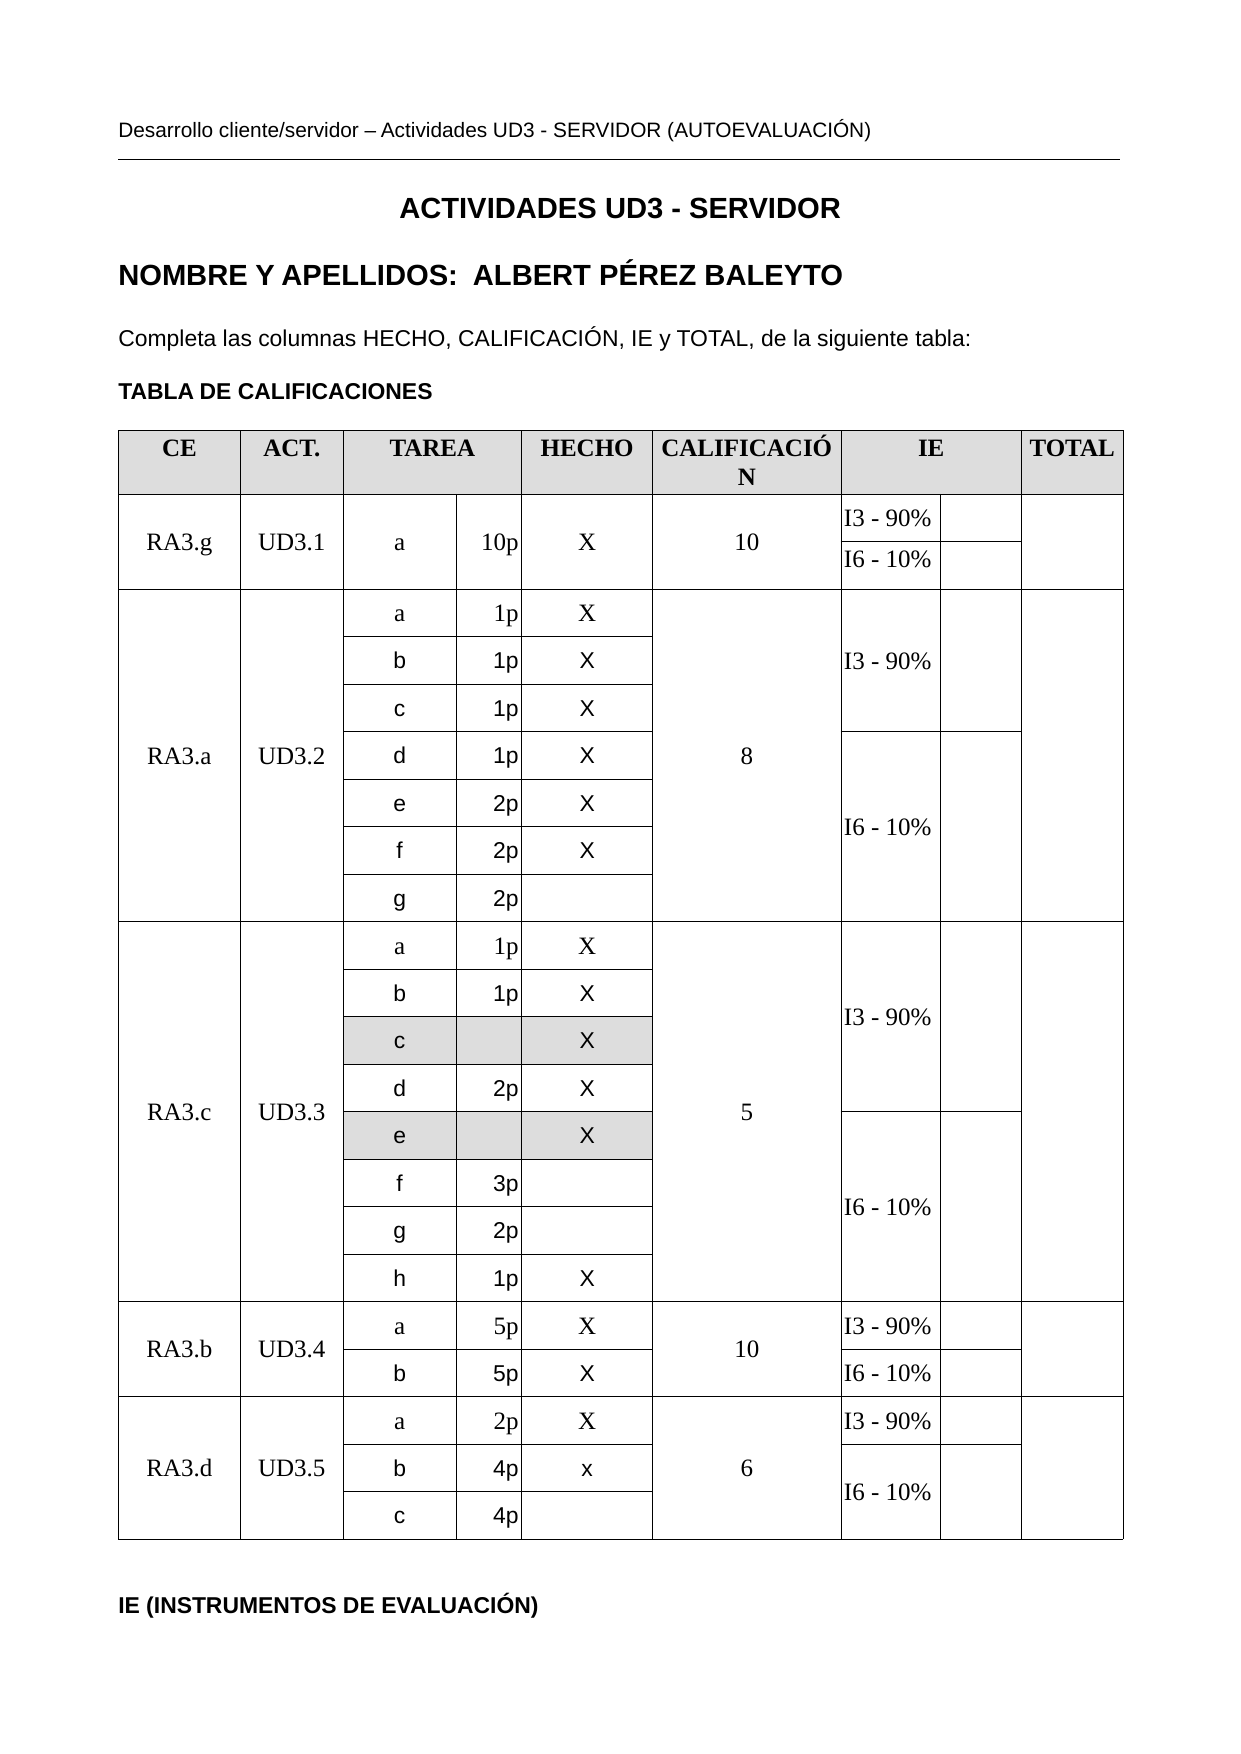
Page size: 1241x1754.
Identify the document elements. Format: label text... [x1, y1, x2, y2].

table_cell [1022, 590, 1123, 921]
table_cell I6 - 10% [842, 1350, 940, 1396]
table_cell X [522, 1112, 652, 1159]
table_cell 2p [457, 1207, 521, 1254]
table_cell [522, 1207, 652, 1254]
table_cell a [344, 1302, 456, 1349]
table_cell [1022, 1302, 1123, 1396]
table_cell [941, 1302, 1021, 1349]
table_cell X [522, 732, 652, 779]
table_cell c [344, 685, 456, 731]
table_cell 2p [457, 1065, 521, 1111]
table_cell 1p [457, 1255, 521, 1301]
table_cell 2p [457, 1397, 521, 1444]
table_cell [941, 922, 1021, 1111]
table_cell e [344, 780, 456, 826]
text TABLA DE CALIFICACIONES [118, 378, 1122, 404]
table_cell d [344, 732, 456, 779]
table_cell X [522, 1065, 652, 1111]
table_cell c [344, 1017, 456, 1064]
table_cell 4p [457, 1445, 521, 1491]
table_cell X [522, 1350, 652, 1396]
table_cell RA3.a [119, 590, 240, 921]
table_cell [941, 1445, 1021, 1539]
table_cell X [522, 922, 652, 969]
table_cell x [522, 1445, 652, 1491]
table_cell 6 [653, 1397, 841, 1539]
table_cell I6 - 10% [842, 1112, 940, 1301]
table_cell RA3.g [119, 495, 240, 589]
table_cell b [344, 1350, 456, 1396]
table_cell X [522, 495, 652, 589]
table_cell h [344, 1255, 456, 1301]
table_cell a [344, 495, 456, 589]
table_cell [941, 1112, 1021, 1301]
table_cell I3 - 90% [842, 1397, 940, 1444]
table_cell UD3.4 [241, 1302, 343, 1396]
table_cell a [344, 922, 456, 969]
table_cell g [344, 875, 456, 921]
table_cell b [344, 637, 456, 684]
text NOMBRE Y APELLIDOS: ALBERT PÉREZ BALEYTO [118, 258, 1122, 291]
table_cell X [522, 1017, 652, 1064]
table_cell b [344, 970, 456, 1016]
table_cell X [522, 827, 652, 874]
table_cell [457, 1112, 521, 1159]
table_cell I6 - 10% [842, 1445, 940, 1539]
table_header ACT. [241, 431, 343, 494]
table_cell 8 [653, 590, 841, 921]
table_cell [522, 1492, 652, 1539]
table_cell d [344, 1065, 456, 1111]
table_cell 2p [457, 827, 521, 874]
table_cell 1p [457, 590, 521, 636]
table_cell UD3.2 [241, 590, 343, 921]
table_cell RA3.c [119, 922, 240, 1301]
table_cell X [522, 1397, 652, 1444]
table_cell [941, 1350, 1021, 1396]
table_cell X [522, 780, 652, 826]
table_cell [522, 875, 652, 921]
table_cell a [344, 1397, 456, 1444]
table_cell [941, 590, 1021, 731]
table_cell 4p [457, 1492, 521, 1539]
table_cell [1022, 495, 1123, 589]
table_cell 10 [653, 495, 841, 589]
text Completa las columnas HECHO, CALIFICACIÓN, IE y TOTAL, de la siguiente tabla: [118, 325, 1122, 351]
table_header CALIFICACIÓN [653, 431, 841, 494]
table_cell g [344, 1207, 456, 1254]
table_header TOTAL [1022, 431, 1123, 494]
table_cell X [522, 590, 652, 636]
text IE (INSTRUMENTOS DE EVALUACIÓN) [118, 1592, 1122, 1618]
table_cell [1022, 1397, 1123, 1539]
table_cell f [344, 1160, 456, 1206]
table_cell [457, 1017, 521, 1064]
table_cell b [344, 1445, 456, 1491]
table_cell I6 - 10% [842, 732, 940, 921]
table_cell [522, 1160, 652, 1206]
table_cell I3 - 90% [842, 590, 940, 731]
table_header HECHO [522, 431, 652, 494]
table_cell X [522, 1302, 652, 1349]
table_cell c [344, 1492, 456, 1539]
table_cell 10 [653, 1302, 841, 1396]
table_cell 1p [457, 732, 521, 779]
table_cell 5p [457, 1302, 521, 1349]
table_cell 3p [457, 1160, 521, 1206]
table_cell UD3.1 [241, 495, 343, 589]
table_cell I6 - 10% [842, 542, 940, 589]
table_cell 1p [457, 922, 521, 969]
table_cell X [522, 637, 652, 684]
table_header IE [842, 431, 1021, 494]
table_cell X [522, 970, 652, 1016]
table_cell 1p [457, 970, 521, 1016]
table_cell RA3.b [119, 1302, 240, 1396]
table_cell [941, 495, 1021, 541]
table_header CE [119, 431, 240, 494]
table_cell I3 - 90% [842, 922, 940, 1111]
table_header TAREA [344, 431, 521, 494]
table_cell UD3.3 [241, 922, 343, 1301]
table_cell [941, 732, 1021, 921]
table_cell RA3.d [119, 1397, 240, 1539]
table_cell I3 - 90% [842, 1302, 940, 1349]
table_cell 2p [457, 780, 521, 826]
table_cell [1022, 922, 1123, 1301]
table_cell X [522, 685, 652, 731]
table_cell f [344, 827, 456, 874]
table_cell UD3.5 [241, 1397, 343, 1539]
table_cell 10p [457, 495, 521, 589]
table_cell [941, 542, 1021, 589]
table_cell e [344, 1112, 456, 1159]
table_cell X [522, 1255, 652, 1301]
table_cell 5 [653, 922, 841, 1301]
table_cell 2p [457, 875, 521, 921]
subtitle ACTIVIDADES UD3 - SERVIDOR [118, 191, 1122, 224]
table_cell 5p [457, 1350, 521, 1396]
table_cell 1p [457, 637, 521, 684]
table_cell 1p [457, 685, 521, 731]
table_cell I3 - 90% [842, 495, 940, 541]
table_cell a [344, 590, 456, 636]
table_cell [941, 1397, 1021, 1444]
